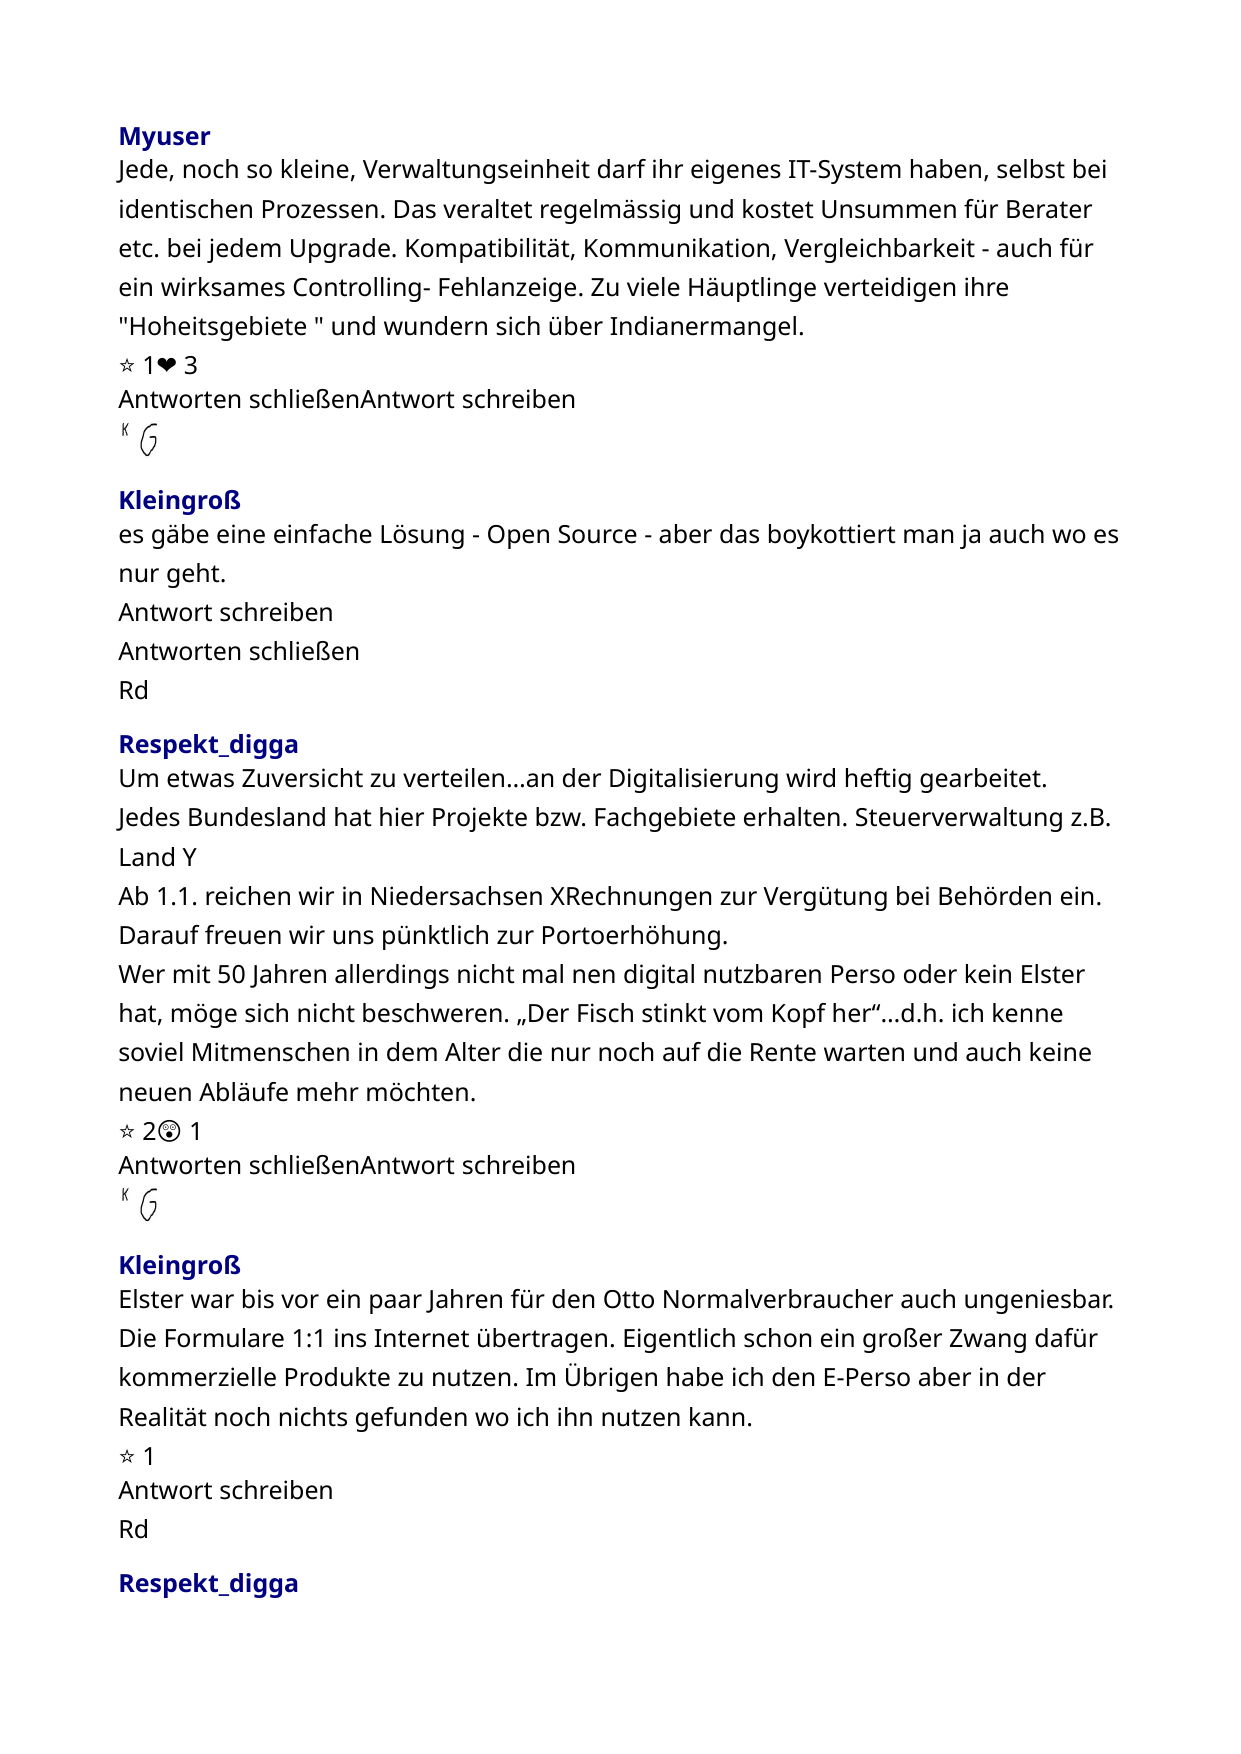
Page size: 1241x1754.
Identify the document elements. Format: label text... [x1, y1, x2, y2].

text Rd [118, 673, 1122, 707]
text Antworten schließenAntwort schreiben [118, 382, 1122, 416]
text Antwort schreiben [118, 1472, 1122, 1506]
text ⭐️ 2😲 1 [118, 1113, 1122, 1147]
text Elster war bis vor ein paar Jahren für den Otto Normalverbraucher auch ungeniesbar. Die Formulare 1:1 ins Internet übertragen. Eigentlich schon ein großer Zwang dafür kommerzielle Produkte zu nutzen. Im Übrigen habe ich den E-Perso aber in der Realität noch nichts gefunden wo ich ihn nutzen kann. [118, 1282, 1122, 1433]
text Um etwas Zuversicht zu verteilen…an der Digitalisierung wird heftig gearbeitet. [118, 761, 1122, 795]
text es gäbe eine einfache Lösung - Open Source - aber das boykottiert man ja auch wo es nur geht. [118, 516, 1122, 589]
text Jedes Bundesland hat hier Projekte bzw. Fachgebiete erhalten. Steuerverwaltung z.B. Land Y [118, 800, 1122, 873]
picture [118, 1186, 161, 1229]
text Antworten schließen [118, 634, 1122, 668]
text ⭐️ 1 [118, 1438, 1122, 1472]
text Antwort schreiben [118, 595, 1122, 629]
subtitle Respekt_digga [118, 727, 1122, 761]
subtitle Respekt_digga [118, 1565, 1122, 1599]
subtitle Kleingroß [118, 482, 1122, 516]
text ⭐️ 1❤️ 3 [118, 348, 1122, 382]
text Antworten schließenAntwort schreiben [118, 1147, 1122, 1181]
text Jede, noch so kleine, Verwaltungseinheit darf ihr eigenes IT-System haben, selbst bei identischen Prozessen. Das veraltet regelmässig und kostet Unsummen für Berater etc. bei jedem Upgrade. Kompatibilität, Kommunikation, Vergleichbarkeit - auch für ein wirksames Controlling- Fehlanzeige. Zu viele Häuptlinge verteidigen ihre "Hoheitsgebiete " und wundern sich über Indianermangel. [118, 152, 1122, 343]
subtitle Kleingroß [118, 1248, 1122, 1282]
text Wer mit 50 Jahren allerdings nicht mal nen digital nutzbaren Perso oder kein Elster hat, möge sich nicht beschweren. „Der Fisch stinkt vom Kopf her“…d.h. ich kenne soviel Mitmenschen in dem Alter die nur noch auf die Rente warten und auch keine neuen Abläufe mehr möchten. [118, 957, 1122, 1108]
picture [118, 421, 161, 464]
subtitle Myuser [118, 118, 1122, 152]
text Rd [118, 1512, 1122, 1546]
text Ab 1.1. reichen wir in Niedersachsen XRechnungen zur Vergütung bei Behörden ein. Darauf freuen wir uns pünktlich zur Portoerhöhung. [118, 878, 1122, 952]
